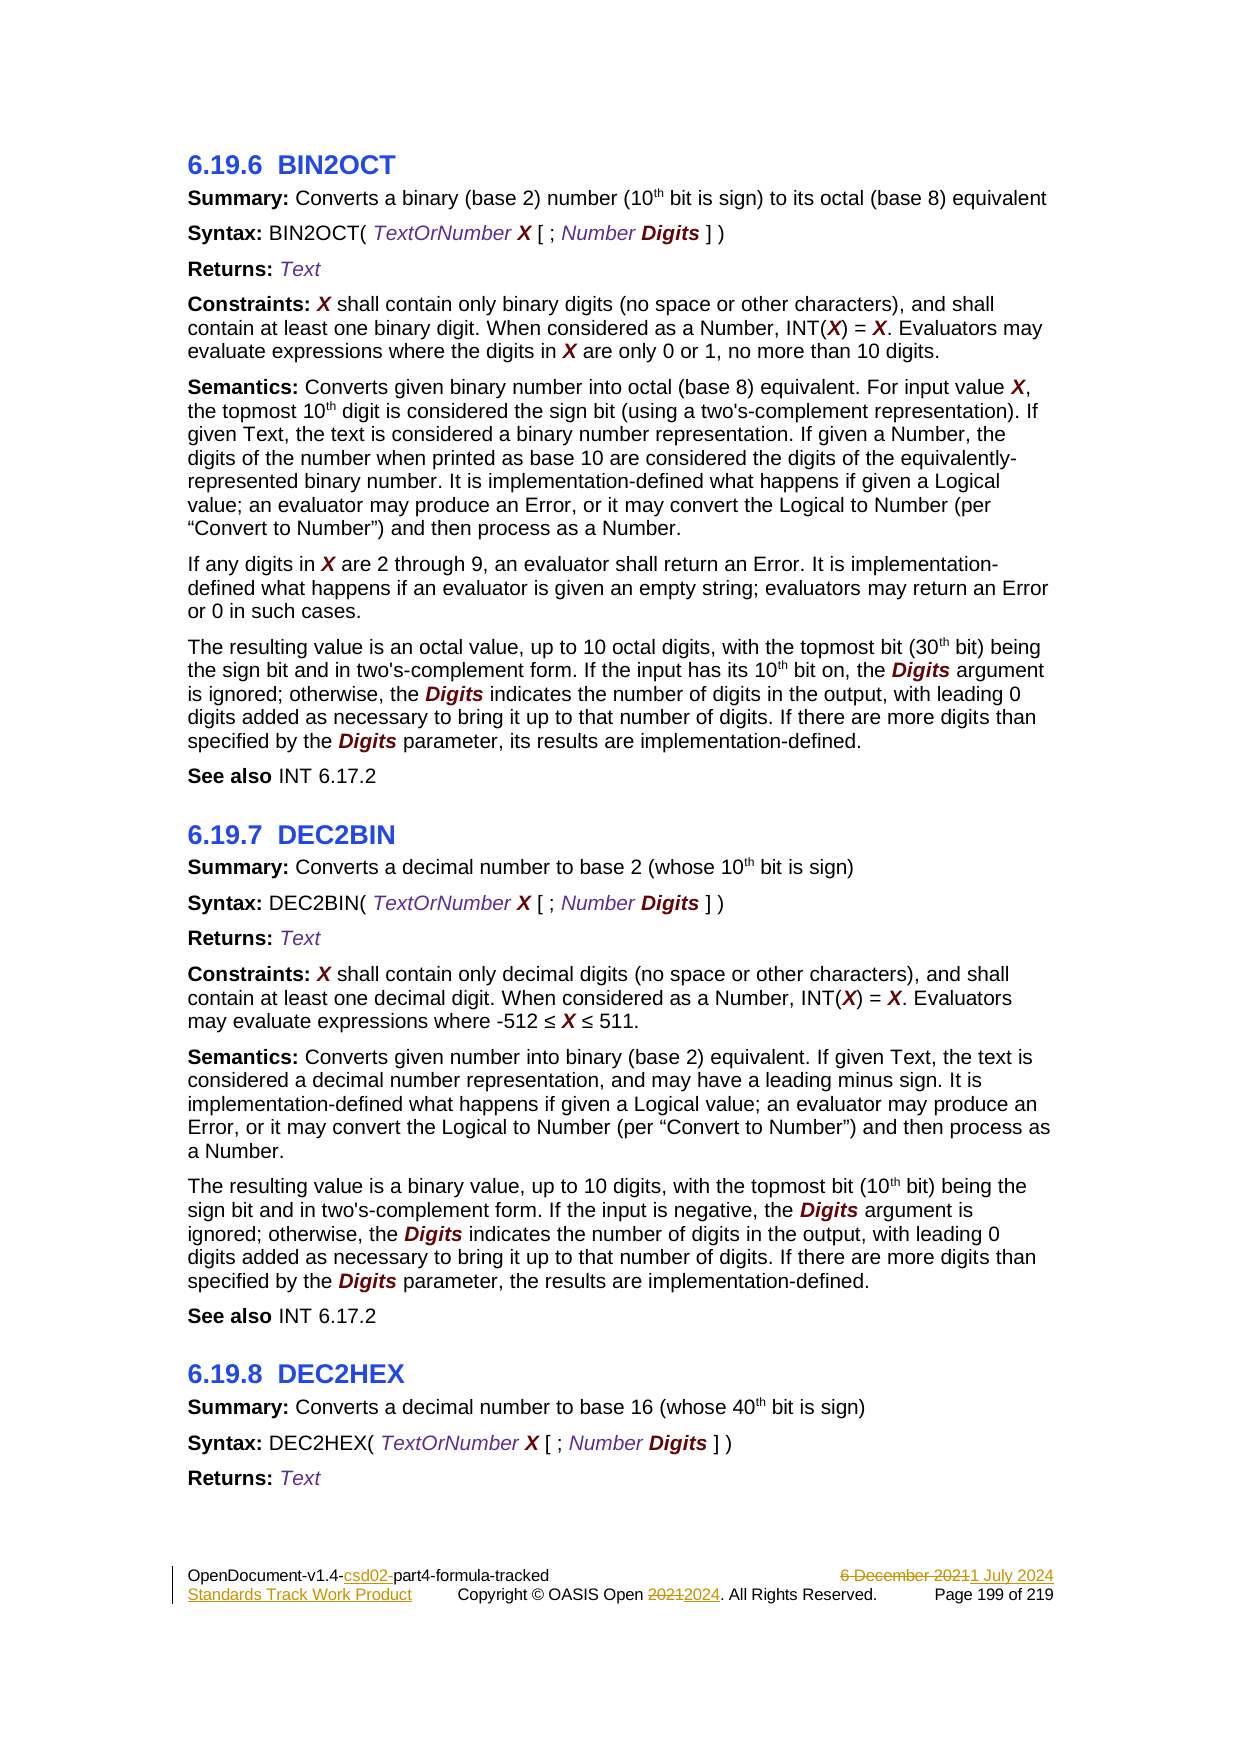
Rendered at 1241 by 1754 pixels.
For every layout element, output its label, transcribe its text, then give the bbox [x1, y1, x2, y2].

text Summary: Converts a decimal number to base 16 (whose 40th bit is sign) [187, 1395, 1053, 1419]
text Semantics: Converts given binary number into octal (base 8) equivalent. For input value X, the topmost 10th digit is considered the sign bit (using a two's-complement representation). If given Text, the text is considered a binary number representation. If given a Number, the digits of the number when printed as base 10 are considered the digits of the equivalently-represented binary number. It is implementation-defined what happens if given a Logical value; an evaluator may produce an Error, or it may convert the Logical to Number (per “Convert to Number”) and then process as a Number. [187, 376, 1053, 540]
text Syntax: DEC2BIN( TextOrNumber X [ ; Number Digits ] ) [187, 891, 1053, 915]
text Semantics: Converts given number into binary (base 2) equivalent. If given Text, the text is considered a decimal number representation, and may have a leading minus sign. It is implementation-defined what happens if given a Logical value; an evaluator may produce an Error, or it may convert the Logical to Number (per “Convert to Number”) and then process as a Number. [187, 1045, 1053, 1163]
text Summary: Converts a decimal number to base 2 (whose 10th bit is sign) [187, 856, 1053, 879]
text The resulting value is a binary value, up to 10 digits, with the topmost bit (10th bit) being the sign bit and in two's-complement form. If the input is negative, the Digits argument is ignored; otherwise, the Digits indicates the number of digits in the output, with leading 0 digits added as necessary to bring it up to that number of digits. If there are more digits than specified by the Digits parameter, the results are implementation-defined. [187, 1175, 1053, 1293]
text Syntax: DEC2HEX( TextOrNumber X [ ; Number Digits ] ) [187, 1431, 1053, 1454]
text Constraints: X shall contain only binary digits (no space or other characters), and shall contain at least one binary digit. When considered as a Number, INT(X) = X. Evaluators may evaluate expressions where the digits in X are only 0 or 1, no more than 10 digits. [187, 293, 1053, 363]
subtitle DEC2BIN [187, 819, 1053, 849]
text Returns: Text [187, 1467, 1053, 1490]
text Summary: Converts a binary (base 2) number (10th bit is sign) to its octal (base 8) equivalent [187, 186, 1053, 209]
text If any digits in X are 2 through 9, an evaluator shall return an Error. It is implementation-defined what happens if an evaluator is given an empty string; evaluators may return an Error or 0 in such cases. [187, 552, 1053, 623]
text Returns: Text [187, 257, 1053, 281]
text Returns: Text [187, 927, 1053, 950]
text The resulting value is an octal value, up to 10 octal digits, with the topmost bit (30th bit) being the sign bit and in two's-complement form. If the input has its 10th bit on, the Digits argument is ignored; otherwise, the Digits indicates the number of digits in the output, with leading 0 digits added as necessary to bring it up to that number of digits. If there are more digits than specified by the Digits parameter, its results are implementation-defined. [187, 635, 1053, 753]
subtitle DEC2HEX [187, 1359, 1053, 1389]
text Constraints: X shall contain only decimal digits (no space or other characters), and shall contain at least one decimal digit. When considered as a Number, INT(X) = X. Evaluators may evaluate expressions where -512 ≤ X ≤ 511. [187, 962, 1053, 1033]
text See also INT 6.17.2 [187, 1305, 1053, 1328]
text See also INT 6.17.2 [187, 765, 1053, 788]
subtitle BIN2OCT [187, 150, 1053, 180]
text Syntax: BIN2OCT( TextOrNumber X [ ; Number Digits ] ) [187, 222, 1053, 245]
